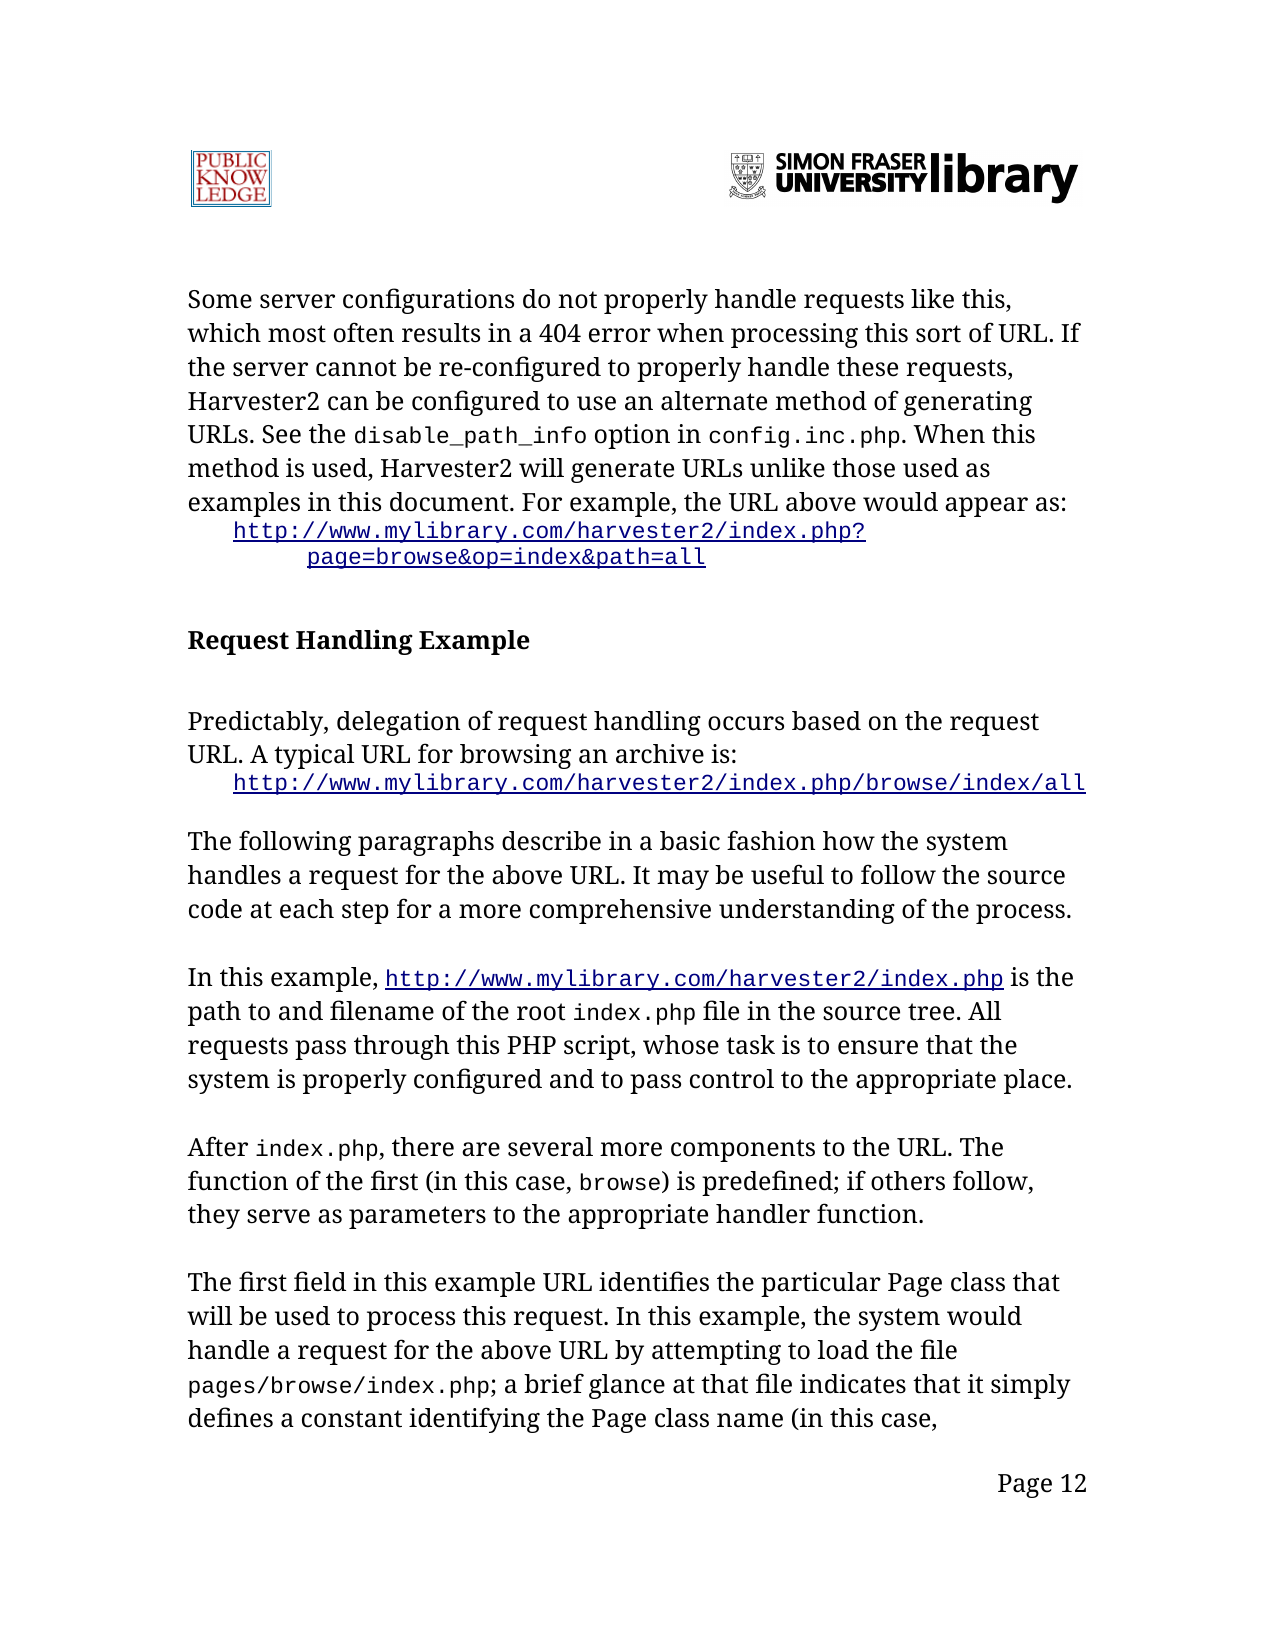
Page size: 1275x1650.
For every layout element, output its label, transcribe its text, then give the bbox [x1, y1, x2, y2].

text Predictably, delegation of request handling occurs based on the request URL. A typical URL for browsing an archive is: [187, 703, 1087, 771]
text In this example, http://www.mylibrary.com/harvester2/index.php is the path to and filename of the root index.php file in the source tree. All requests pass through this PHP script, whose task is to ensure that the system is properly configured and to pass control to the appropriate place. [187, 959, 1087, 1095]
text http://www.mylibrary.com/harvester2/index.php/browse/index/all [233, 771, 1087, 797]
text http://www.mylibrary.com/harvester2/index.php? [233, 519, 1087, 545]
picture [193, 150, 272, 205]
subtitle Request Handling Example [187, 623, 1087, 657]
text The following paragraphs describe in a basic fashion how the system handles a request for the above URL. It may be useful to follow the source code at each step for a more comprehensive understanding of the process. [187, 824, 1087, 926]
text Some server configurations do not properly handle requests like this, which most often results in a 404 error when processing this sort of URL. If the server cannot be re-configured to properly handle these requests, Harvester2 can be configured to use an alternate method of generating URLs. See the disable_path_info option in config.inc.php. When this method is used, Harvester2 will generate URLs unlike those used as examples in this document. For example, the URL above would appear as: [187, 281, 1087, 519]
text The first field in this example URL identifies the particular Page class that will be used to process this request. In this example, the system would handle a request for the above URL by attempting to load the file pages/browse/index.php; a brief glance at that file indicates that it simply defines a constant identifying the Page class name (in this case, [187, 1265, 1087, 1435]
text page=browse&op=index&path=all [233, 545, 1087, 572]
picture [723, 150, 1083, 207]
text After index.php, there are several more components to the URL. The function of the first (in this case, browse) is predefined; if others follow, they serve as parameters to the appropriate handler function. [187, 1129, 1087, 1231]
